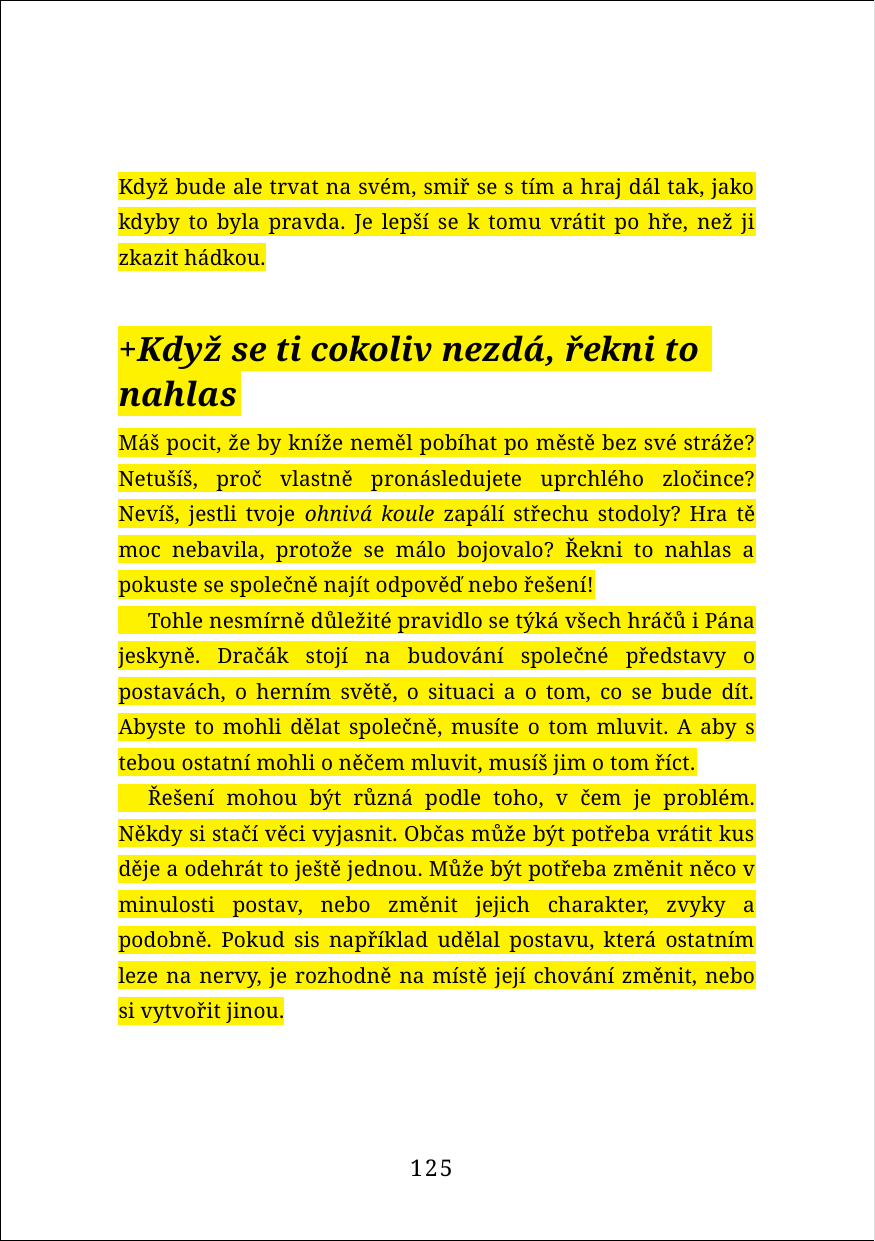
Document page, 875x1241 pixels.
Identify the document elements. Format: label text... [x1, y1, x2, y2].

subtitle +Když se ti cokoliv nezdá, řekni to nahlas [118, 326, 756, 416]
text Máš pocit, že by kníže neměl pobíhat po městě bez své stráže? Netušíš, proč vlastně pronásledujete uprchlého zločince? Nevíš, jestli tvoje ohnivá koule zapálí střechu stodoly? Hra tě moc nebavila, protože se málo bojovalo? Řekni to nahlas a pokuste se společně najít odpověď nebo řešení! Tohle nesmírně důležité pravidlo se týká všech hráčů i Pána jeskyně. Dračák stojí na budování společné představy o postavách, o herním světě, o situaci a o tom, co se bude dít. Abyste to mohli dělat společně, musíte o tom mluvit. A aby s tebou ostatní mohli o něčem mluvit, musíš jim o tom říct. Řešení mohou být různá podle toho, v čem je problém. Někdy si stačí věci vyjasnit. Občas může být potřeba vrátit kus děje a odehrát to ještě jednou. Může být potřeba změnit něco v minulosti postav, nebo změnit jejich charakter, zvyky a podobně. Pokud sis například udělal postavu, která ostatním leze na nervy, je rozhodně na místě její chování změnit, nebo si vytvořit jinou. [118, 428, 756, 1025]
text Když bude ale trvat na svém, smiř se s tím a hraj dál tak, jako kdyby to byla pravda. Je lepší se k tomu vrátit po hře, než ji zkazit hádkou. [118, 172, 756, 271]
